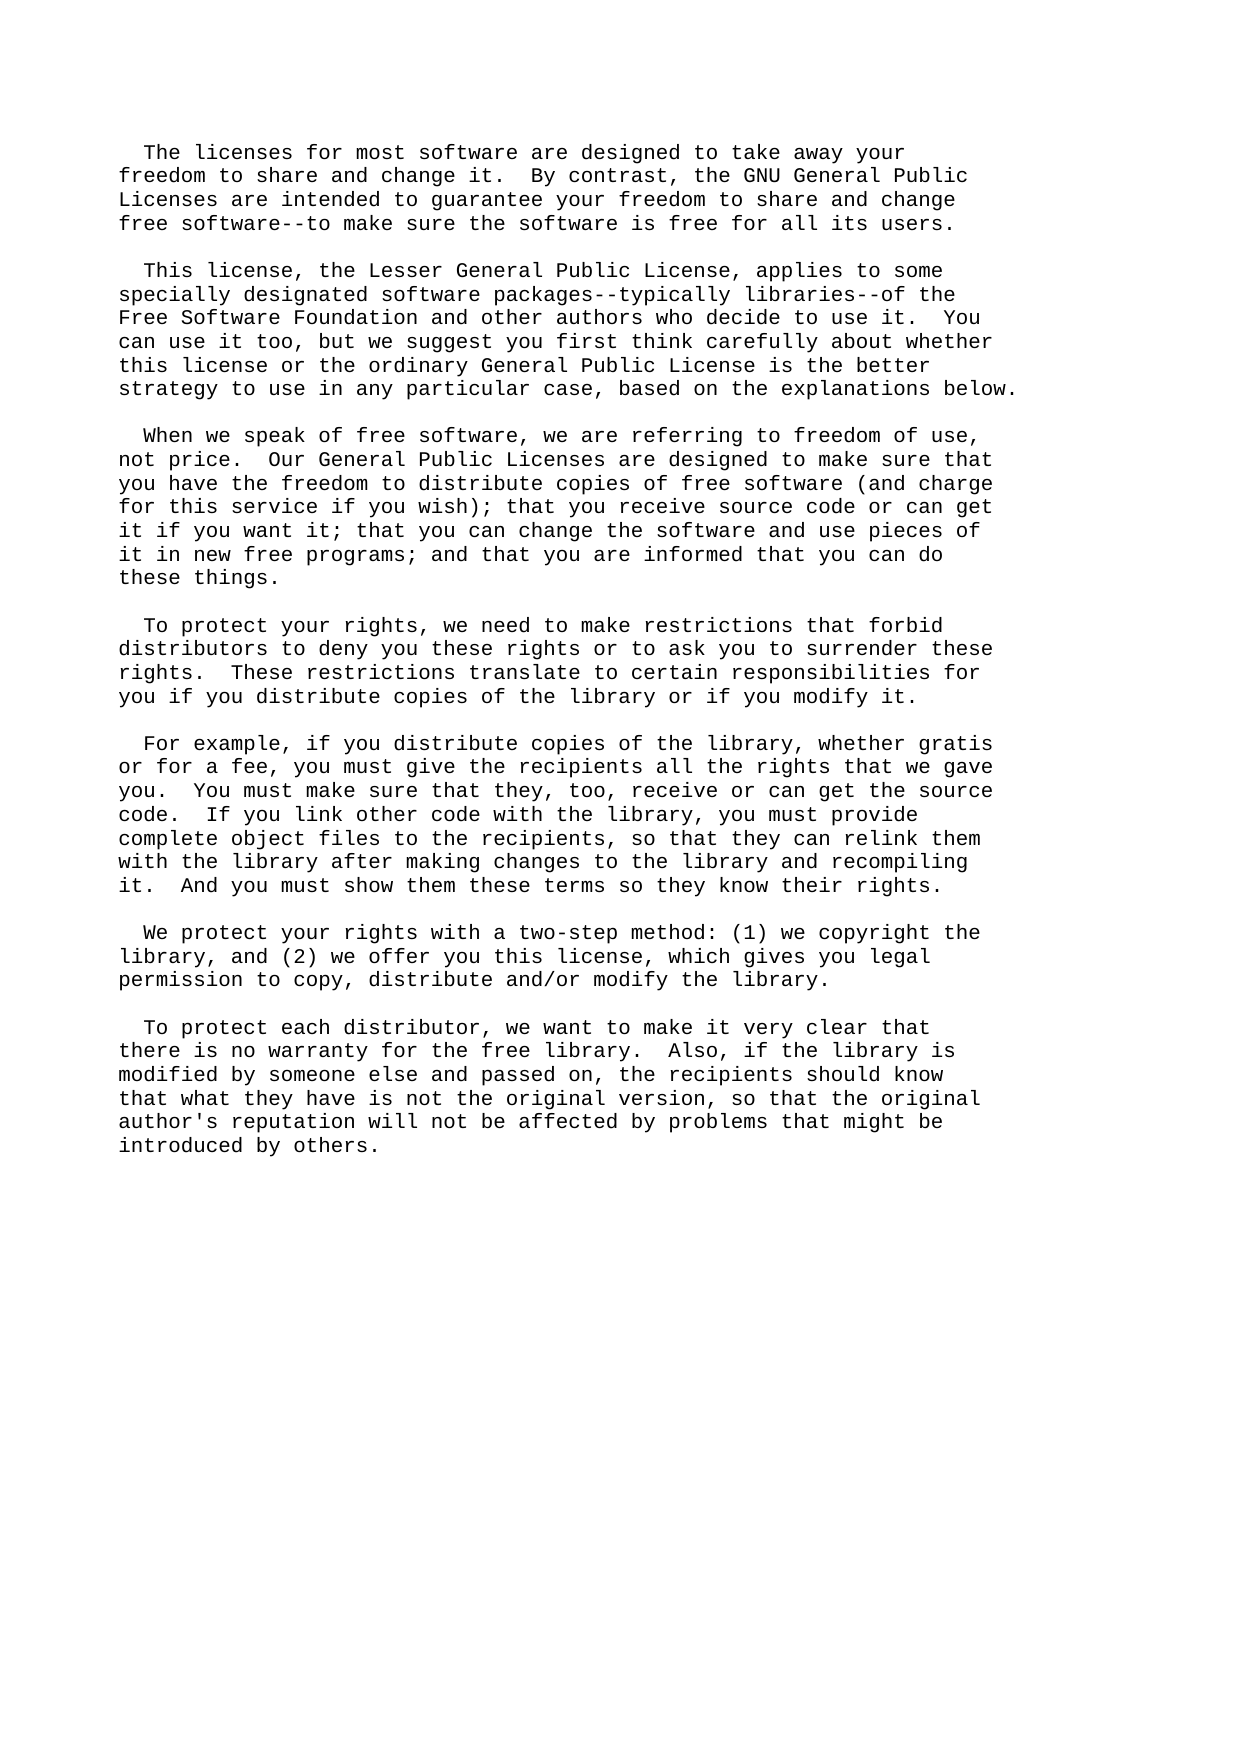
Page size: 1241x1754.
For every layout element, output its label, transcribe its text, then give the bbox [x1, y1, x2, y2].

text To protect your rights, we need to make restrictions that forbid [118, 615, 1122, 638]
text author's reputation will not be affected by problems that might be [118, 1111, 1122, 1135]
text For example, if you distribute copies of the library, whether gratis [118, 733, 1122, 757]
text When we speak of free software, we are referring to freedom of use, [118, 426, 1122, 449]
text it if you want it; that you can change the software and use pieces of [118, 520, 1122, 544]
text specially designated software packages--typically libraries--of the [118, 284, 1122, 307]
text for this service if you wish); that you receive source code or can get [118, 496, 1122, 520]
text The licenses for most software are designed to take away your [118, 142, 1122, 165]
text you if you distribute copies of the library or if you modify it. [118, 686, 1122, 709]
text it in new free programs; and that you are informed that you can do [118, 544, 1122, 567]
text code. If you link other code with the library, you must provide [118, 804, 1122, 827]
text free software--to make sure the software is free for all its users. [118, 213, 1122, 236]
text it. And you must show them these terms so they know their rights. [118, 875, 1122, 898]
text with the library after making changes to the library and recompiling [118, 851, 1122, 875]
text rights. These restrictions translate to certain responsibilities for [118, 662, 1122, 686]
text strategy to use in any particular case, based on the explanations below. [118, 378, 1122, 402]
text can use it too, but we suggest you first think carefully about whether [118, 331, 1122, 354]
text introduced by others. [118, 1135, 1122, 1158]
text library, and (2) we offer you this license, which gives you legal [118, 946, 1122, 969]
text permission to copy, distribute and/or modify the library. [118, 969, 1122, 993]
text Free Software Foundation and other authors who decide to use it. You [118, 307, 1122, 331]
text or for a fee, you must give the recipients all the rights that we gave [118, 757, 1122, 780]
text this license or the ordinary General Public License is the better [118, 354, 1122, 378]
text that what they have is not the original version, so that the original [118, 1088, 1122, 1111]
text there is no warranty for the free library. Also, if the library is [118, 1040, 1122, 1064]
text modified by someone else and passed on, the recipients should know [118, 1064, 1122, 1088]
text Licenses are intended to guarantee your freedom to share and change [118, 189, 1122, 213]
text you. You must make sure that they, too, receive or can get the source [118, 780, 1122, 804]
text This license, the Lesser General Public License, applies to some [118, 260, 1122, 284]
text We protect your rights with a two-step method: (1) we copyright the [118, 922, 1122, 946]
text distributors to deny you these rights or to ask you to surrender these [118, 638, 1122, 662]
text these things. [118, 567, 1122, 591]
text you have the freedom to distribute copies of free software (and charge [118, 473, 1122, 496]
text complete object files to the recipients, so that they can relink them [118, 827, 1122, 851]
text freedom to share and change it. By contrast, the GNU General Public [118, 165, 1122, 189]
text not price. Our General Public Licenses are designed to make sure that [118, 449, 1122, 473]
text To protect each distributor, we want to make it very clear that [118, 1017, 1122, 1040]
